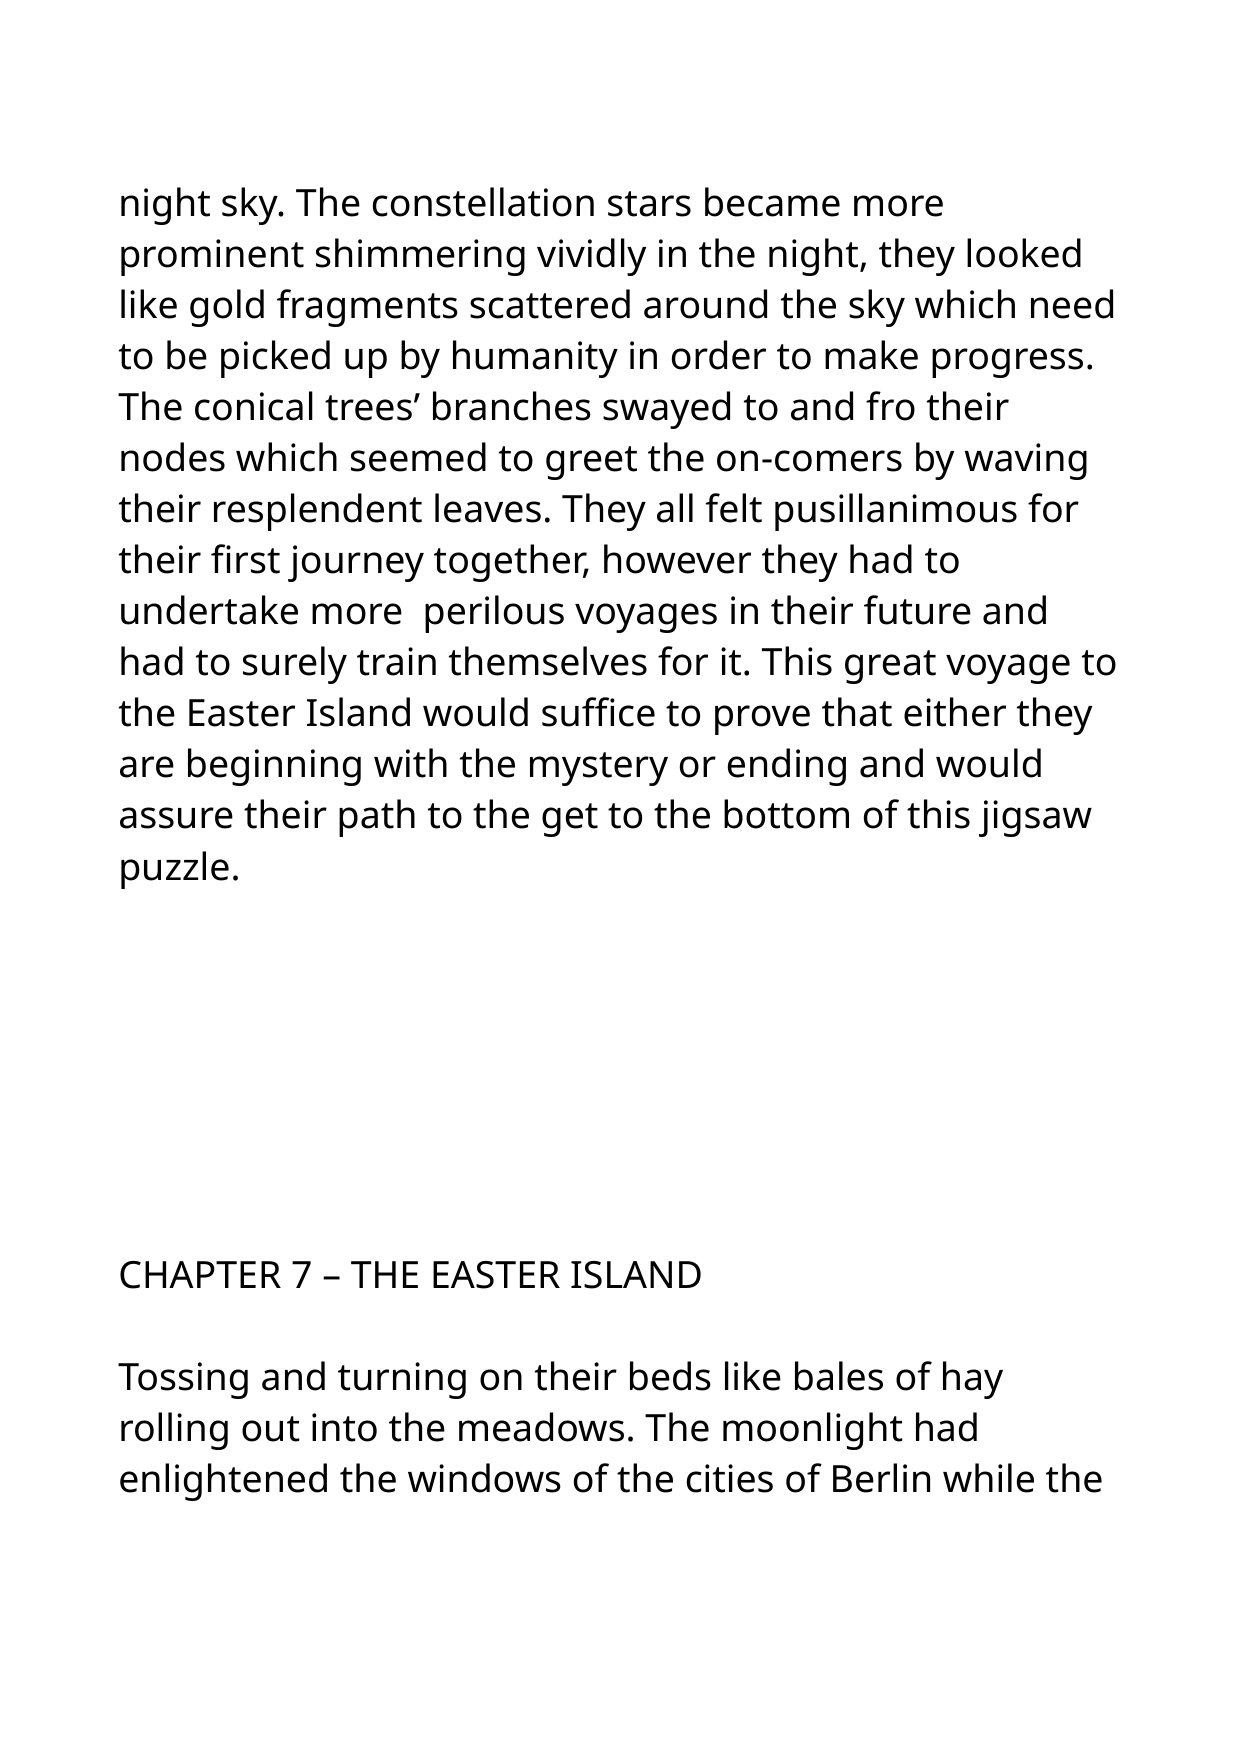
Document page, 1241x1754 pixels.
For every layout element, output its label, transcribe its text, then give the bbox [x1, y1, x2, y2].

text night sky. The constellation stars became more prominent shimmering vividly in the night, they looked like gold fragments scattered around the sky which need to be picked up by humanity in order to make progress. The conical trees’ branches swayed to and fro their nodes which seemed to greet the on-comers by waving their resplendent leaves. They all felt pusillanimous for their first journey together, however they had to undertake more perilous voyages in their future and had to surely train themselves for it. This great voyage to the Easter Island would suffice to prove that either they are beginning with the mystery or ending and would assure their path to the get to the bottom of this jigsaw puzzle. [118, 176, 1122, 891]
text CHAPTER 7 – THE EASTER ISLAND [118, 1248, 1122, 1299]
text Tossing and turning on their beds like bales of hay rolling out into the meadows. The moonlight had enlightened the windows of the cities of Berlin while the [118, 1350, 1122, 1503]
